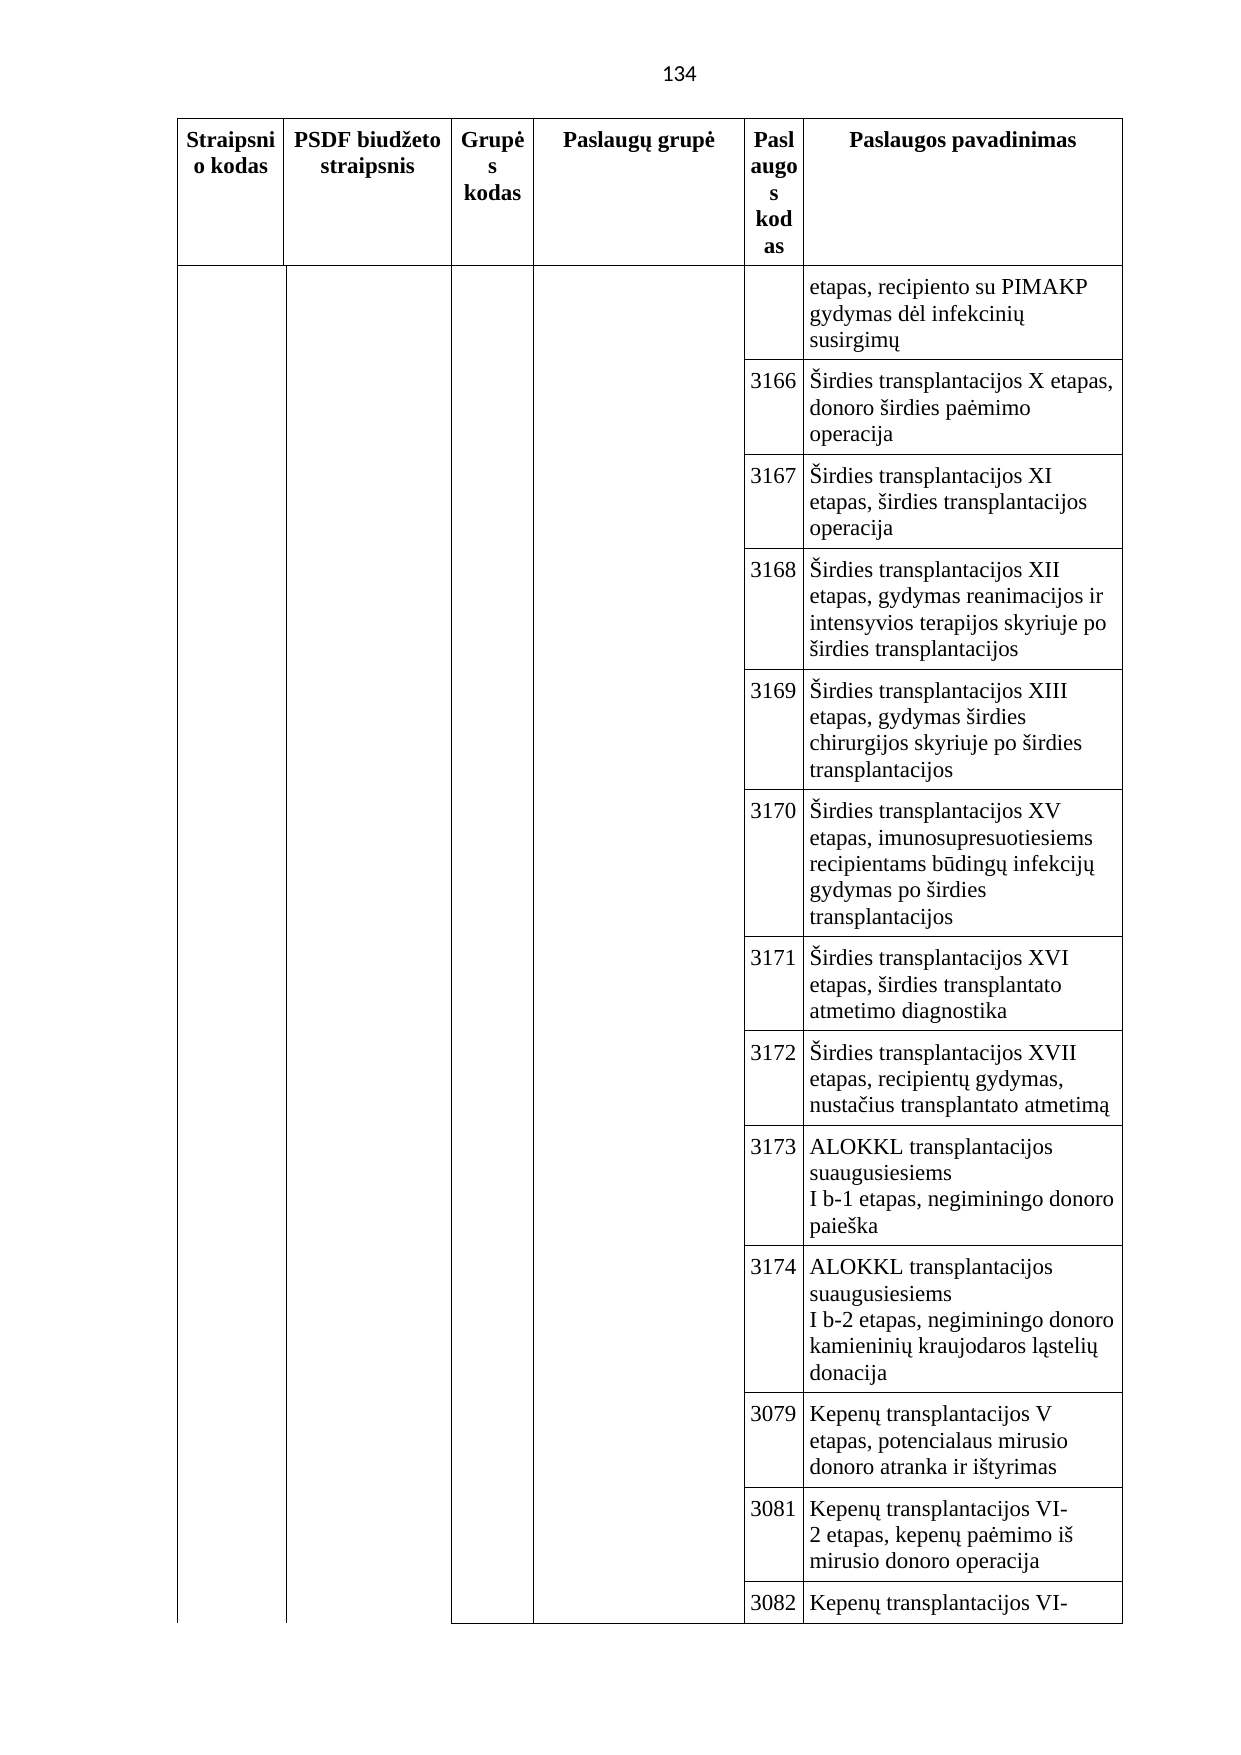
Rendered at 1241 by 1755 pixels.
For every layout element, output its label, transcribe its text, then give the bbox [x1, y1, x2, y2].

table_cell [287, 1392, 451, 1487]
table_cell [452, 1392, 533, 1487]
table_cell [534, 359, 744, 454]
table_cell [452, 454, 533, 548]
table_cell Širdies transplantacijos X etapas, donoro širdies paėmimo operacija [804, 360, 1122, 454]
table_cell [178, 1392, 286, 1487]
table_cell [287, 1125, 451, 1245]
table_cell [534, 936, 744, 1030]
table_cell [178, 936, 286, 1030]
table_cell 3169 [745, 670, 803, 789]
table_cell [287, 789, 451, 936]
table_cell [534, 454, 744, 548]
table_cell Širdies transplantacijos XI etapas, širdies transplantacijos operacija [804, 455, 1122, 548]
table_cell [452, 1245, 533, 1392]
table_cell Širdies transplantacijos XVII etapas, recipientų gydymas, nustačius transplantato atmetimą [804, 1031, 1122, 1125]
table_cell [287, 669, 451, 789]
table_cell 3168 [745, 549, 803, 668]
table_cell [287, 266, 451, 359]
table_cell 3174 [745, 1246, 803, 1392]
table_cell [452, 266, 533, 359]
table_cell [452, 1581, 533, 1622]
table_header PSDF biudžeto straipsnis [284, 119, 451, 265]
table_cell [178, 669, 286, 789]
table_cell [534, 1487, 744, 1581]
table_cell [287, 936, 451, 1030]
table_cell Kepenų transplantacijos VI- [804, 1582, 1122, 1622]
table_cell [452, 1125, 533, 1245]
table_cell Širdies transplantacijos XII etapas, gydymas reanimacijos ir intensyvios terapijos skyriuje po širdies transplantacijos [804, 549, 1122, 668]
table_header Grupės kodas [452, 119, 533, 265]
table_cell [287, 359, 451, 454]
table_cell [534, 1125, 744, 1245]
table_cell [178, 1125, 286, 1245]
table_header Paslaugų grupė [534, 119, 744, 265]
table_cell 3082 [745, 1582, 803, 1622]
table_cell [534, 1030, 744, 1125]
table_cell 3173 [745, 1126, 803, 1245]
table_cell [178, 1245, 286, 1392]
table_cell [178, 359, 286, 454]
table_cell Širdies transplantacijos XVI etapas, širdies transplantato atmetimo diagnostika [804, 937, 1122, 1030]
table_cell 3166 [745, 360, 803, 454]
table_cell etapas, recipiento su PIMAKP gydymas dėl infekcinių susirgimų [804, 266, 1122, 359]
table_cell [287, 1581, 451, 1622]
table_cell [178, 454, 286, 548]
table_cell [745, 266, 803, 359]
table_cell [534, 548, 744, 668]
table_cell Kepenų transplantacijos VI-2 etapas, kepenų paėmimo iš mirusio donoro operacija [804, 1488, 1122, 1581]
table_cell [178, 266, 286, 359]
table_header Straipsnio kodas [178, 119, 283, 265]
table_cell [287, 454, 451, 548]
table_cell [287, 1245, 451, 1392]
table_cell [452, 789, 533, 936]
table_cell 3171 [745, 937, 803, 1030]
table_cell Širdies transplantacijos XV etapas, imunosupresuotiesiems recipientams būdingų infekcijų gydymas po širdies transplantacijos [804, 790, 1122, 936]
table_cell [534, 266, 744, 359]
table_cell [178, 548, 286, 668]
table_cell 3170 [745, 790, 803, 936]
table_header Paslaugos pavadinimas [804, 119, 1122, 265]
table_cell [452, 936, 533, 1030]
table_cell [287, 548, 451, 668]
table_cell 3172 [745, 1031, 803, 1125]
table_cell [178, 1487, 286, 1581]
table_cell Kepenų transplantacijos V etapas, potencialaus mirusio donoro atranka ir ištyrimas [804, 1393, 1122, 1487]
table_cell [178, 1030, 286, 1125]
table_cell 3081 [745, 1488, 803, 1581]
table_cell [452, 669, 533, 789]
table_cell [534, 1245, 744, 1392]
table_cell Širdies transplantacijos XIII etapas, gydymas širdies chirurgijos skyriuje po širdies transplantacijos [804, 670, 1122, 789]
table_cell [452, 1487, 533, 1581]
table_cell [178, 789, 286, 936]
table_cell ALOKKL transplantacijos suaugusiesiems I b-2 etapas, negiminingo donoro kamieninių kraujodaros ląstelių donacija [804, 1246, 1122, 1392]
table_cell [287, 1487, 451, 1581]
table_cell 3079 [745, 1393, 803, 1487]
table_header Paslaugos kodas [745, 119, 803, 265]
table_cell [178, 1581, 286, 1622]
table_cell 3167 [745, 455, 803, 548]
table_cell [534, 1392, 744, 1487]
table_cell [534, 789, 744, 936]
table_cell [534, 1581, 744, 1622]
table_cell [452, 548, 533, 668]
table_cell ALOKKL transplantacijos suaugusiesiems I b-1 etapas, negiminingo donoro paieška [804, 1126, 1122, 1245]
table_cell [452, 1030, 533, 1125]
table_cell [452, 359, 533, 454]
table_cell [534, 669, 744, 789]
table_cell [287, 1030, 451, 1125]
